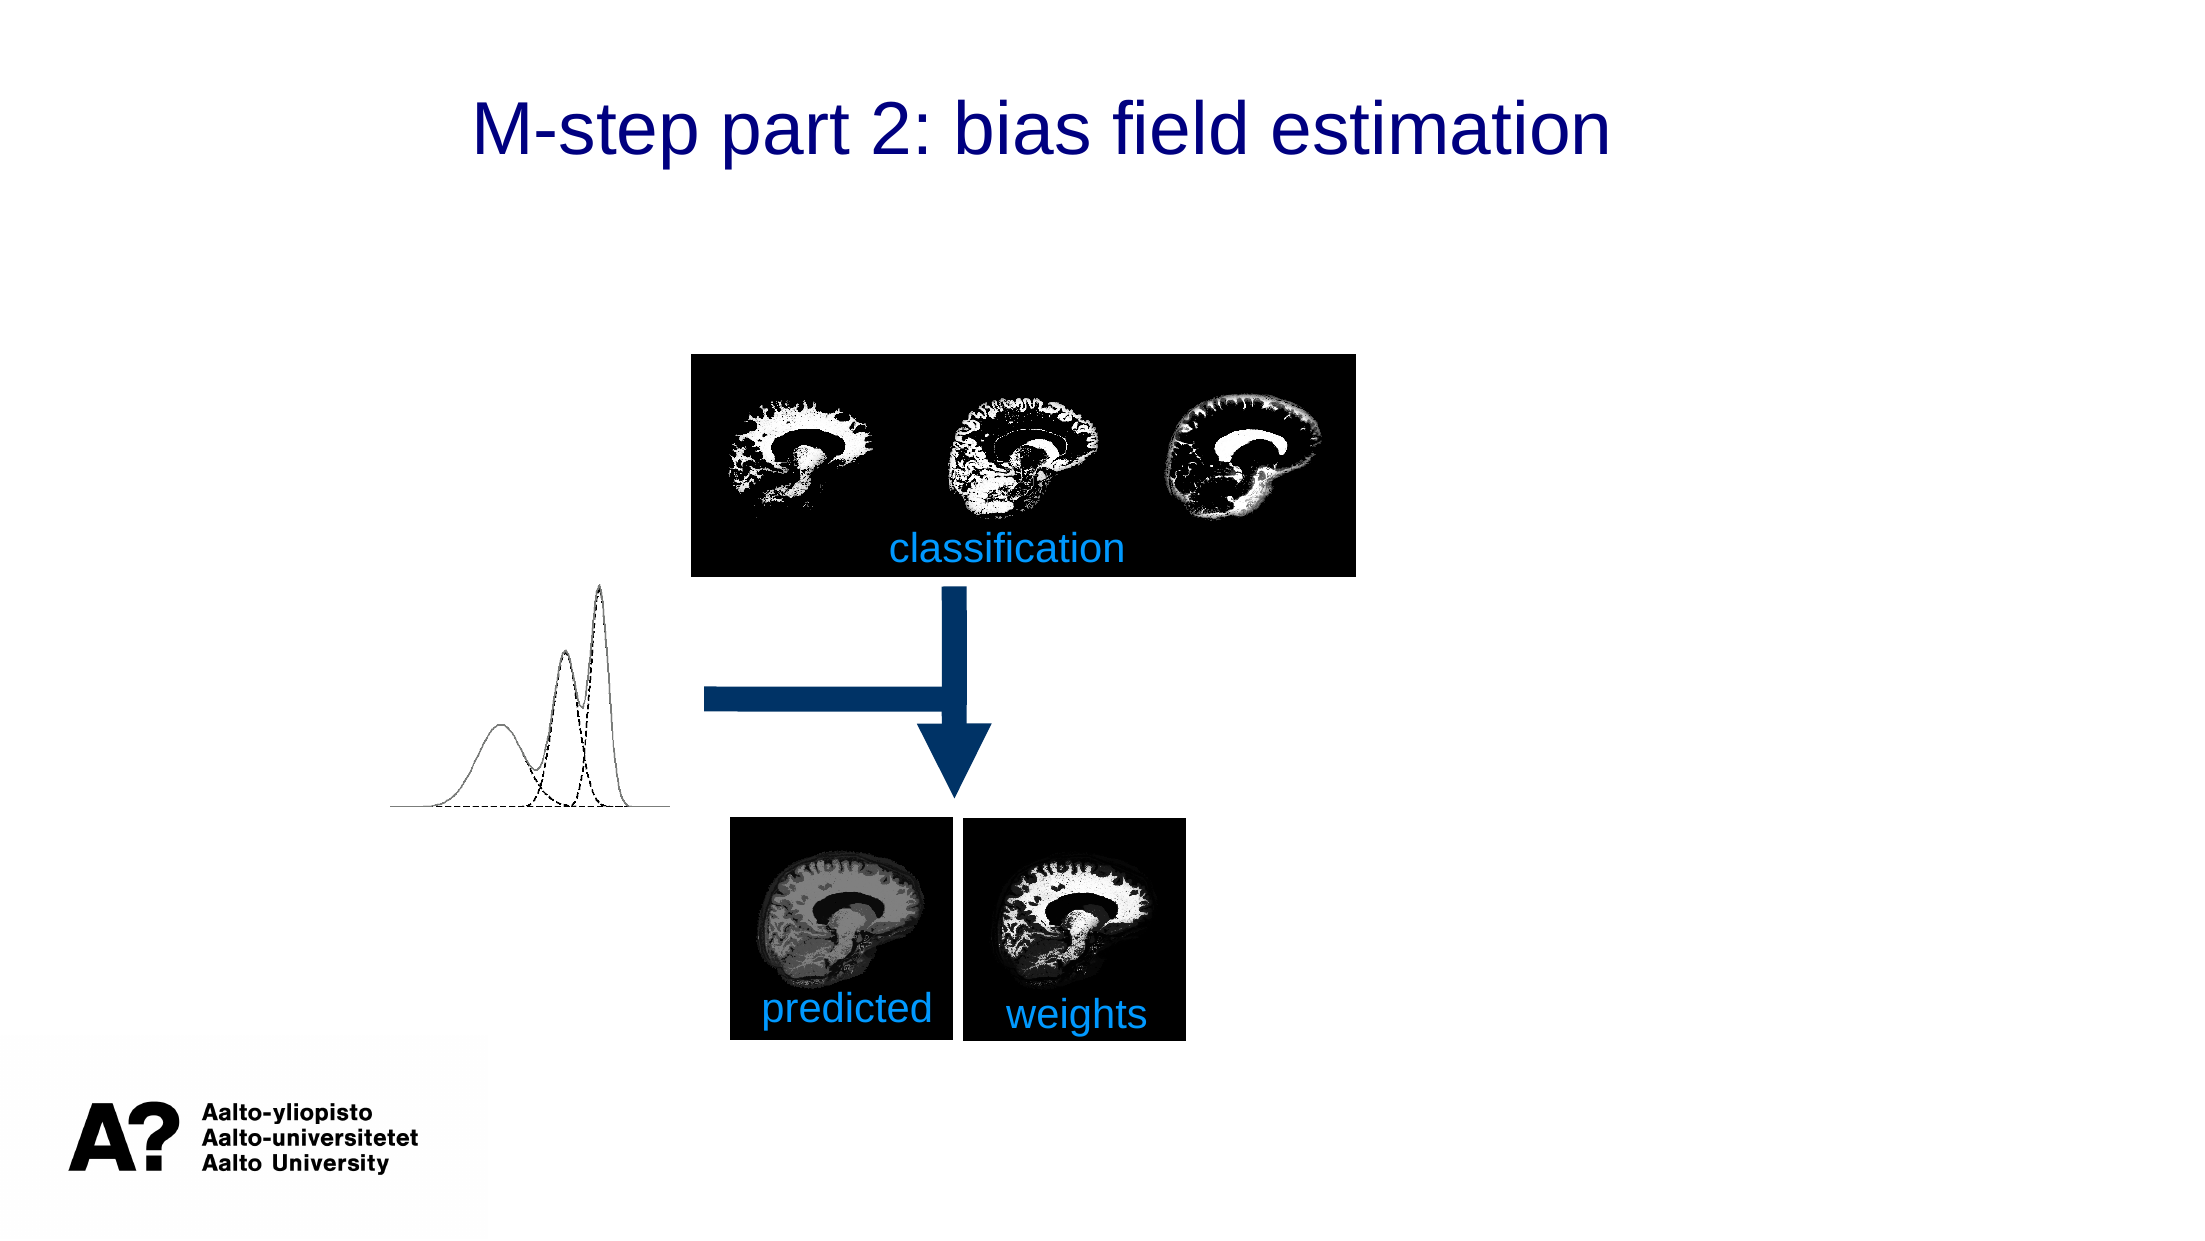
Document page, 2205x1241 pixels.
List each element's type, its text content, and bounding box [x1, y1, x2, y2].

text_box predicted [761, 985, 934, 1032]
title M-step part 2: bias field estimation [386, 65, 1699, 179]
picture [691, 354, 1356, 577]
picture [0, 1035, 488, 1239]
picture [730, 817, 953, 1040]
text_box weights [1006, 991, 1149, 1039]
picture [390, 584, 670, 807]
picture [963, 818, 1186, 1041]
text_box classification [888, 525, 1126, 573]
